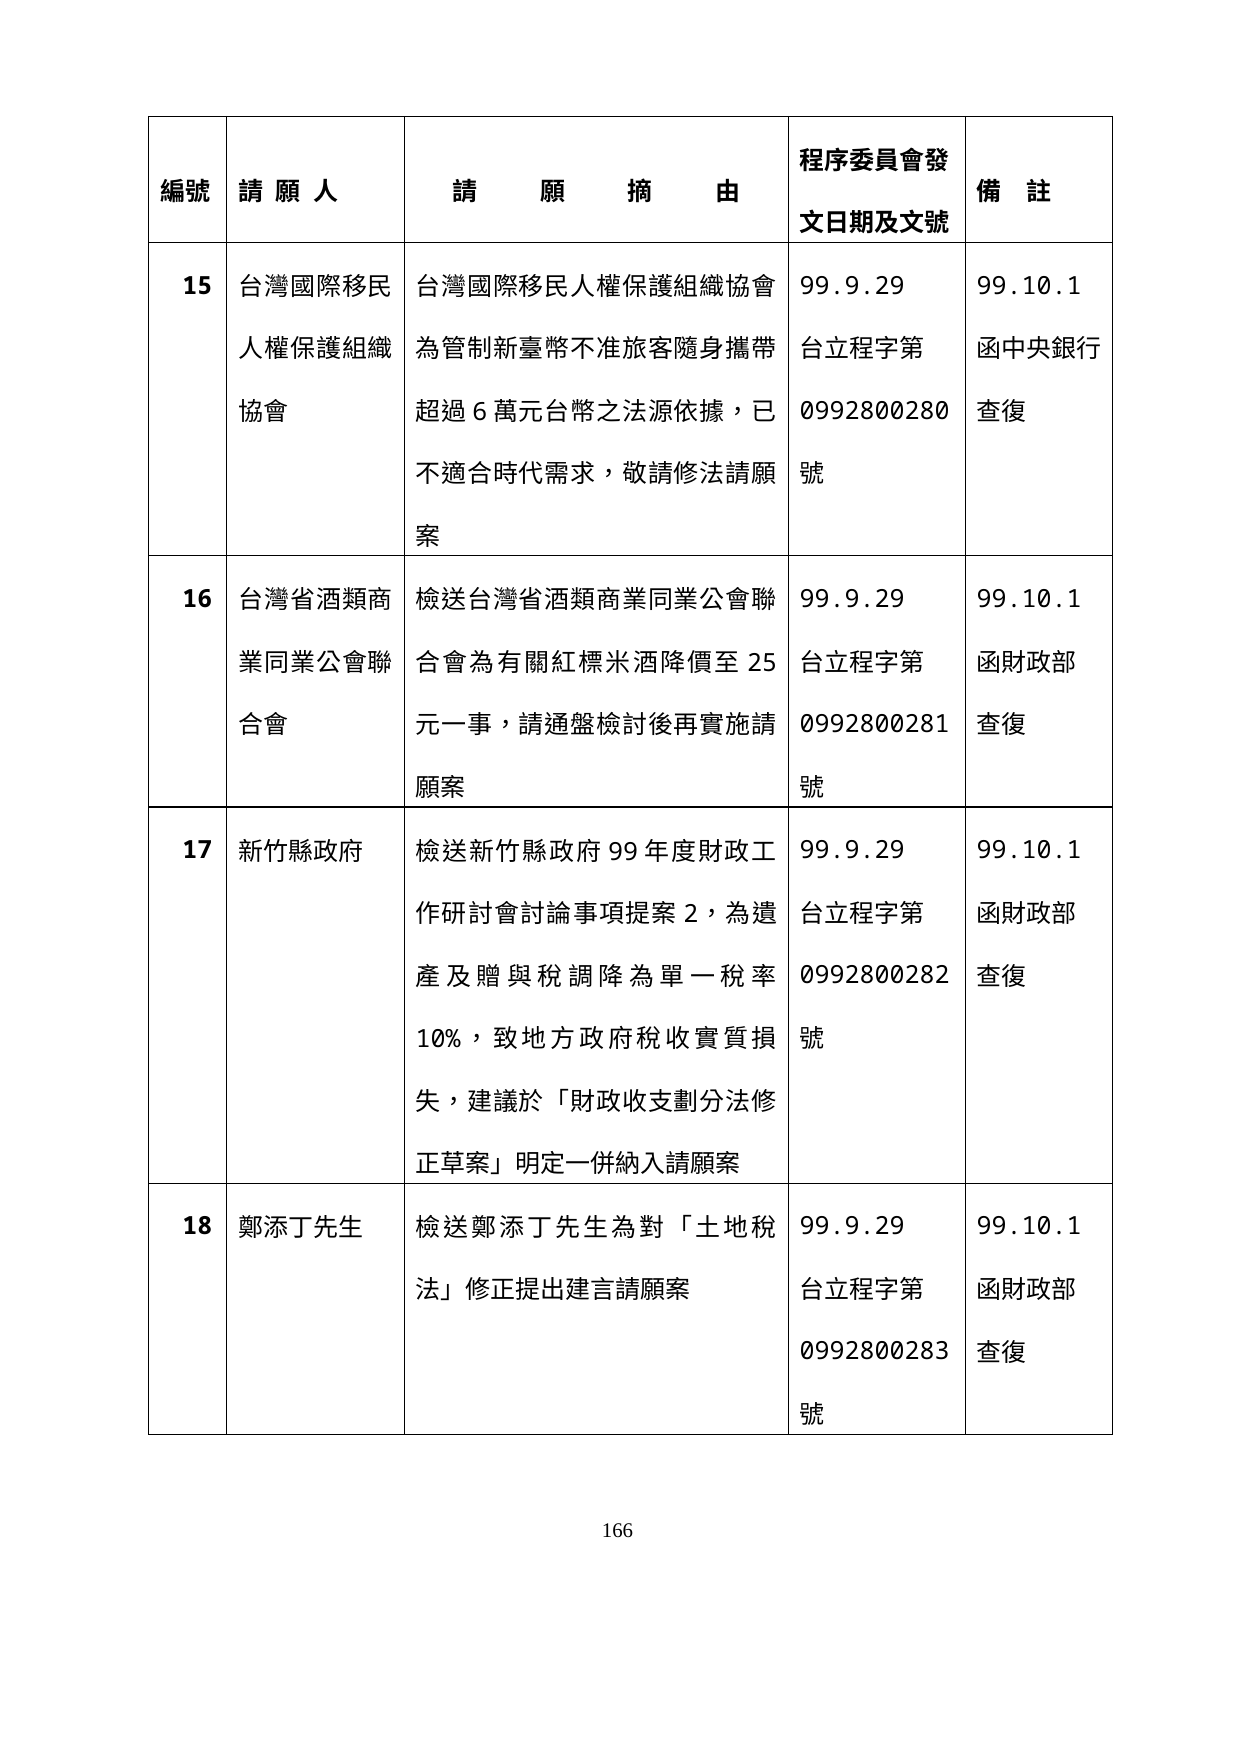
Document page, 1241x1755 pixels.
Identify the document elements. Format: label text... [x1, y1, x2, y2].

table_cell 99.9.29 台立程字第 0992800281號 [789, 556, 965, 806]
table_header 請 願 人 [227, 117, 404, 242]
table_cell 台灣國際移民人權保護組織協會為管制新臺幣不准旅客隨身攜帶超過6萬元台幣之法源依據，已不適合時代需求，敬請修法請願案 [405, 243, 788, 555]
table_cell [149, 556, 226, 806]
table_cell 台灣國際移民人權保護組織協會 [227, 243, 404, 555]
table_cell 99.10.1 函財政部 查復 [966, 556, 1112, 806]
table_header 程序委員會發文日期及文號 [789, 117, 965, 242]
table_cell 檢送新竹縣政府99年度財政工作研討會討論事項提案2，為遺產及贈與稅調降為單一稅率10%，致地方政府稅收實質損失，建議於「財政收支劃分法修正草案」明定一併納入請願案 [405, 808, 788, 1182]
table_cell 99.9.29 台立程字第 0992800283號 [789, 1184, 965, 1433]
table_header 備 註 [966, 117, 1112, 242]
table_cell 99.10.1 函中央銀行查復 [966, 243, 1112, 555]
table_header 請 願 摘 由 [405, 117, 788, 242]
table_cell 台灣省酒類商業同業公會聯合會 [227, 556, 404, 806]
table_header 編號 [149, 117, 226, 242]
table_cell 新竹縣政府 [227, 808, 404, 1182]
table_cell 99.9.29 台立程字第 0992800282號 [789, 808, 965, 1182]
table_cell 檢送鄭添丁先生為對「土地稅法」修正提出建言請願案 [405, 1184, 788, 1433]
table_cell 鄭添丁先生 [227, 1184, 404, 1433]
table_cell [149, 243, 226, 555]
table_cell 99.10.1 函財政部 查復 [966, 1184, 1112, 1433]
table_cell [149, 1184, 226, 1433]
table_cell 99.9.29 台立程字第 0992800280號 [789, 243, 965, 555]
table_cell 99.10.1 函財政部 查復 [966, 808, 1112, 1182]
table_cell [149, 808, 226, 1182]
table_cell 檢送台灣省酒類商業同業公會聯合會為有關紅標米酒降價至25元一事，請通盤檢討後再實施請願案 [405, 556, 788, 806]
